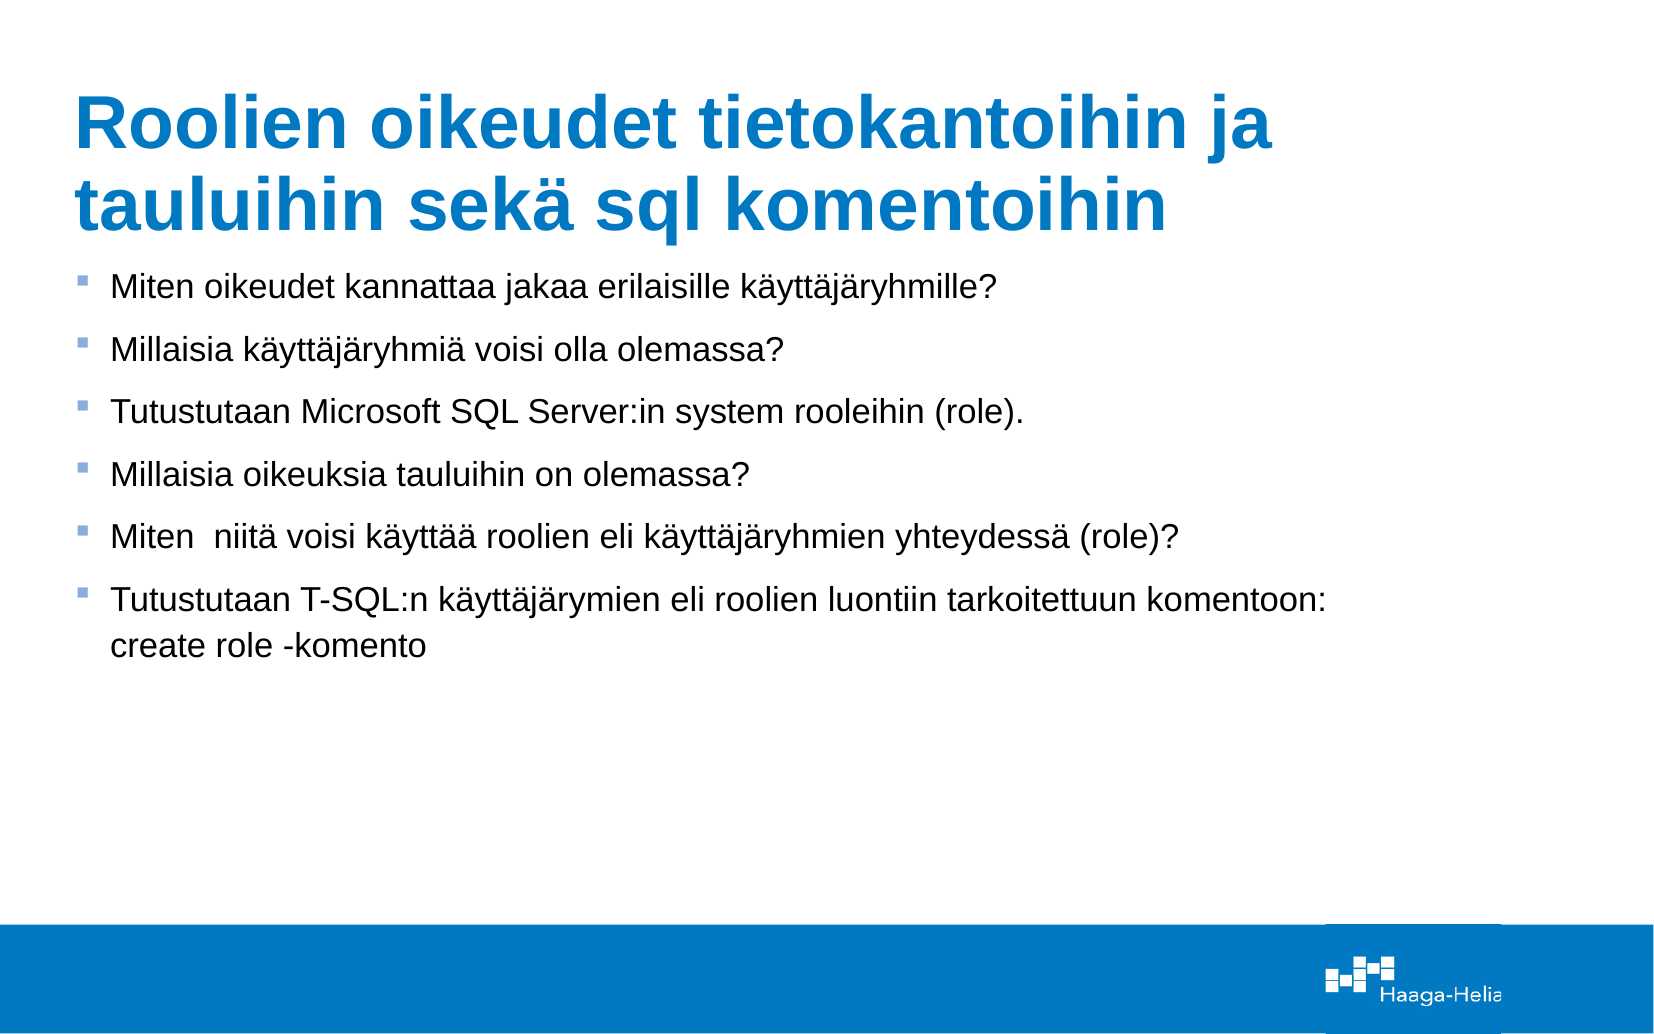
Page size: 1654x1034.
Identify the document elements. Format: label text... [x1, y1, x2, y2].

list Miten oikeudet kannattaa jakaa erilaisille käyttäjäryhmille? Millaisia käyttäjäryhmiä voisi olla olemassa? Tutustutaan Microsoft SQL Server:in system rooleihin (role). Millaisia oikeuksia tauluihin on olemassa? Miten niitä voisi käyttää roolien eli käyttäjäryhmien yhteydessä (role)? Tutustutaan T-SQL:n käyttäjärymien eli roolien luontiin tarkoitettuun komentoon: create role -komento [74, 259, 1584, 922]
title Roolien oikeudet tietokantoihin ja tauluihin sekä sql komentoihin [74, 82, 1584, 178]
picture [1325, 924, 1502, 1034]
